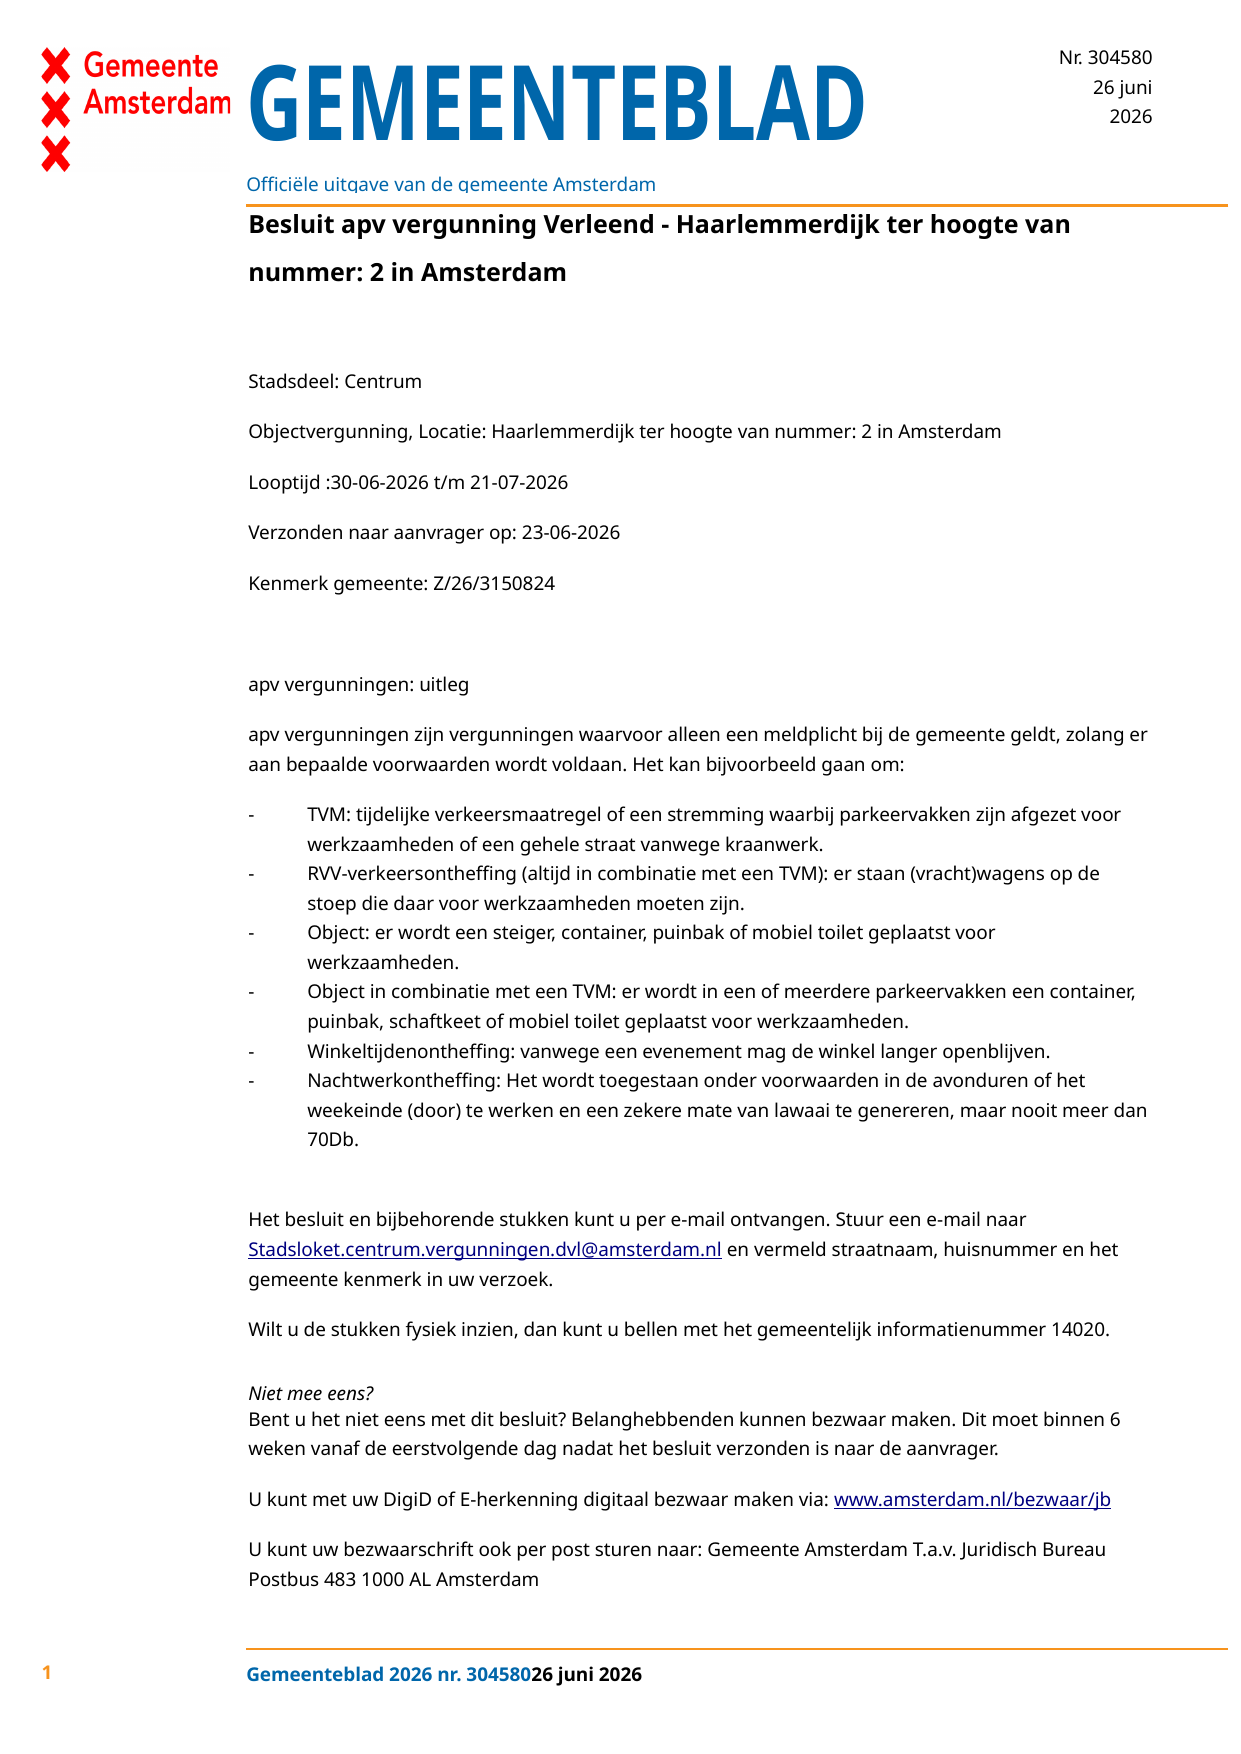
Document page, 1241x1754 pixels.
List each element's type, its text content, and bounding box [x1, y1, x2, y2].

text Bent u het niet eens met dit besluit? Belanghebbenden kunnen bezwaar maken. Dit moet binnen 6 weken vanaf de eerstvolgende dag nadat het besluit verzonden is naar de aanvrager. [248, 1406, 1152, 1461]
text apv vergunningen: uitleg [248, 671, 1152, 697]
list Nachtwerkontheffing: Het wordt toegestaan onder voorwaarden in de avonduren of het weekeinde (door) te werken en een zekere mate van lawaai te genereren, maar nooit meer dan 70Db. [248, 1067, 1152, 1152]
text Het besluit en bijbehorende stukken kunt u per e-mail ontvangen. Stuur een e-mail naar Stadsloket.centrum.vergunningen.dvl@amsterdam.nl en vermeld straatnaam, huisnummer en het gemeente kenmerk in uw verzoek. [248, 1207, 1152, 1292]
list TVM: tijdelijke verkeersmaatregel of een stremming waarbij parkeervakken zijn afgezet voor werkzaamheden of een gehele straat vanwege kraanwerk. [248, 801, 1152, 857]
text Niet mee eens? [248, 1380, 1152, 1406]
text Stadsdeel: Centrum [248, 368, 1152, 394]
text Besluit apv vergunning Verleend - Haarlemmerdijk ter hoogte van nummer: 2 in Amsterdam [248, 207, 1152, 288]
text Looptijd :30-06-2026 t/m 21-07-2026 [248, 469, 1152, 495]
list Object in combinatie met een TVM: er wordt in een of meerdere parkeervakken een container, puinbak, schaftkeet of mobiel toilet geplaatst voor werkzaamheden. [248, 979, 1152, 1034]
picture [41, 47, 231, 172]
text Verzonden naar aanvrager op: 23-06-2026 [248, 519, 1152, 545]
text U kunt uw bezwaarschrift ook per post sturen naar: Gemeente Amsterdam T.a.v. Juridisch Bureau Postbus 483 1000 AL Amsterdam [248, 1536, 1152, 1592]
list Winkeltijdenontheffing: vanwege een evenement mag de winkel langer openblijven. [248, 1038, 1152, 1064]
text Wilt u de stukken fysiek inzien, dan kunt u bellen met het gemeentelijk informatienummer 14020. [248, 1316, 1152, 1342]
text U kunt met uw DigiD of E-herkenning digitaal bezwaar maken via: www.amsterdam.nl/bezwaar/jb [248, 1486, 1152, 1512]
list Object: er wordt een steiger, container, puinbak of mobiel toilet geplaatst voor werkzaamheden. [248, 919, 1152, 975]
list RVV-verkeersontheffing (altijd in combinatie met een TVM): er staan (vracht)wagens op de stoep die daar voor werkzaamheden moeten zijn. [248, 860, 1152, 916]
text Kenmerk gemeente: Z/26/3150824 [248, 570, 1152, 596]
text Objectvergunning, Locatie: Haarlemmerdijk ter hoogte van nummer: 2 in Amsterdam [248, 419, 1152, 444]
text apv vergunningen zijn vergunningen waarvoor alleen een meldplicht bij de gemeente geldt, zolang er aan bepaalde voorwaarden wordt voldaan. Het kan bijvoorbeeld gaan om: [248, 721, 1152, 777]
